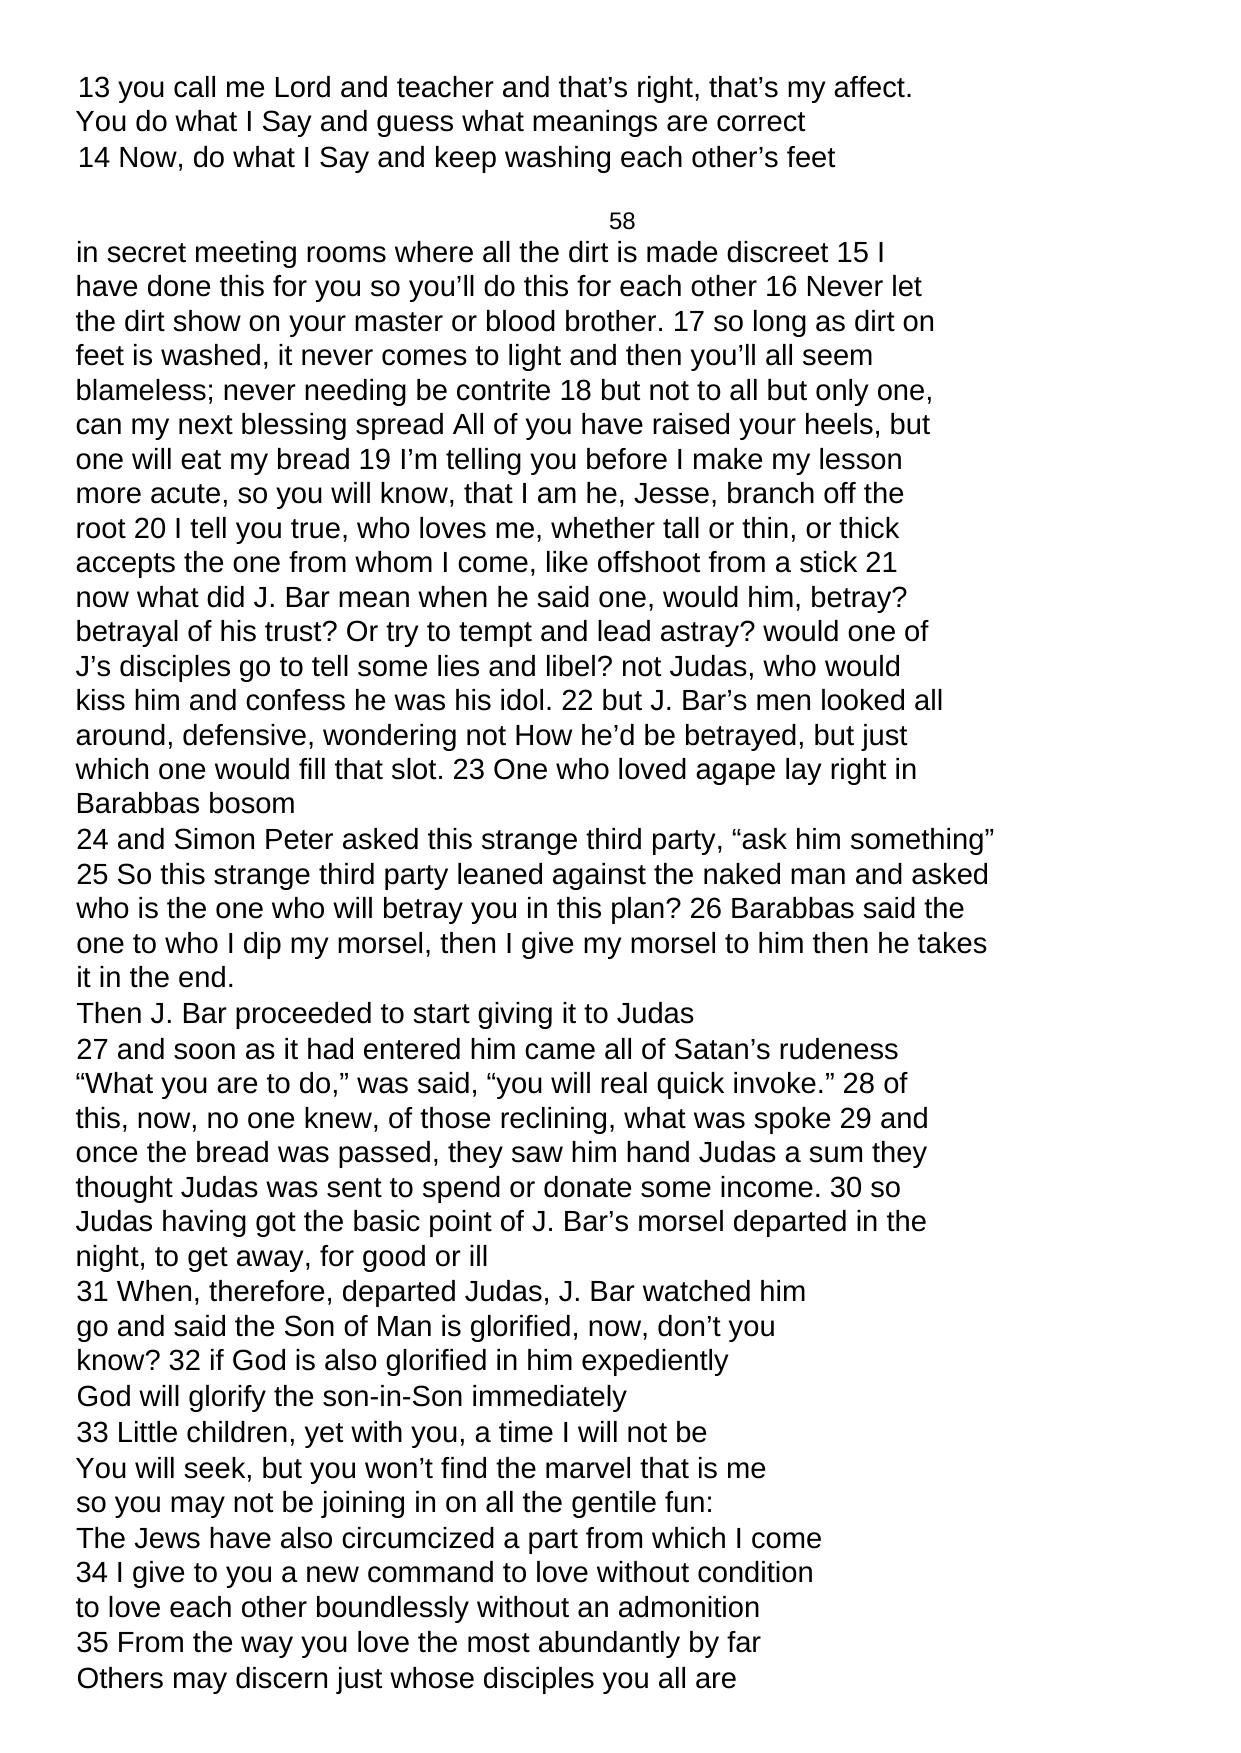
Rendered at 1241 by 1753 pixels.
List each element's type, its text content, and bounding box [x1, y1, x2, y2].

text Then J. Bar proceeded to start giving it to Judas [76, 996, 1178, 1029]
text 27 and soon as it had entered him came all of Satan’s rudeness “What you are to do,” was said, “you will real quick invoke.” 28 of this, now, no one knew, of those reclining, what was spoke 29 and once the bread was passed, they saw him hand Judas a sum they thought Judas was sent to spend or donate some income. 30 so Judas having got the basic point of J. Bar’s morsel departed in the night, to get away, for good or ill [75, 1032, 941, 1272]
text God will glorify the son-in-Son immediately [76, 1379, 1178, 1412]
text 24 and Simon Peter asked this strange third party, “ask him something” 25 So this strange third party leaned against the naked man and asked who is the one who will betray you in this plan? 26 Barabbas said the one to who I dip my morsel, then I give my morsel to him then he takes it in the end. [76, 822, 1004, 994]
text Others may discern just whose disciples you all are [76, 1661, 1178, 1695]
text in secret meeting rooms where all the dirt is made discreet 15 I have done this for you so you’ll do this for each other 16 Never let the dirt show on your master or blood brother. 17 so long as dirt on feet is washed, it never comes to light and then you’ll all seem blameless; never needing be contrite 18 but not to all but only one, can my next blessing spread All of you have raised your heels, but one will eat my bread 19 I’m telling you before I make my lesson more acute, so you will know, that I am he, Jesse, branch off the root 20 I tell you true, who loves me, whether tall or thin, or thick accepts the one from whom I come, like offshoot from a stick 21 now what did J. Bar mean when he said one, would him, betray? betrayal of his trust? Or try to tempt and lead astray? would one of J’s disciples go to tell some lies and libel? not Judas, who would kiss him and confess he was his idol. 22 but J. Bar’s men looked all around, defensive, wondering not How he’d be betrayed, but just which one would fill that slot. 23 One who loved agape lay right in Barabbas bosom [75, 235, 952, 820]
text 14 Now, do what I Say and keep washing each other’s feet [78, 140, 1178, 174]
text 58 [609, 207, 1178, 235]
text 35 From the way you love the most abundantly by far [76, 1625, 1178, 1659]
text 13 you call me Lord and teacher and that’s right, that’s my affect. You do what I Say and guess what meanings are correct [75, 70, 927, 138]
text The Jews have also circumcized a part from which I come 34 I give to you a new command to love without condition to love each other boundlessly without an admonition [75, 1521, 826, 1623]
text 31 When, therefore, departed Judas, J. Bar watched him go and said the Son of Man is glorified, now, don’t you know? 32 if God is also glorified in him expediently [76, 1274, 843, 1377]
text 33 Little children, yet with you, a time I will not be [76, 1415, 1178, 1448]
text You will seek, but you won’t find the marvel that is me so you may not be joining in on all the gentile fun: [75, 1451, 786, 1519]
